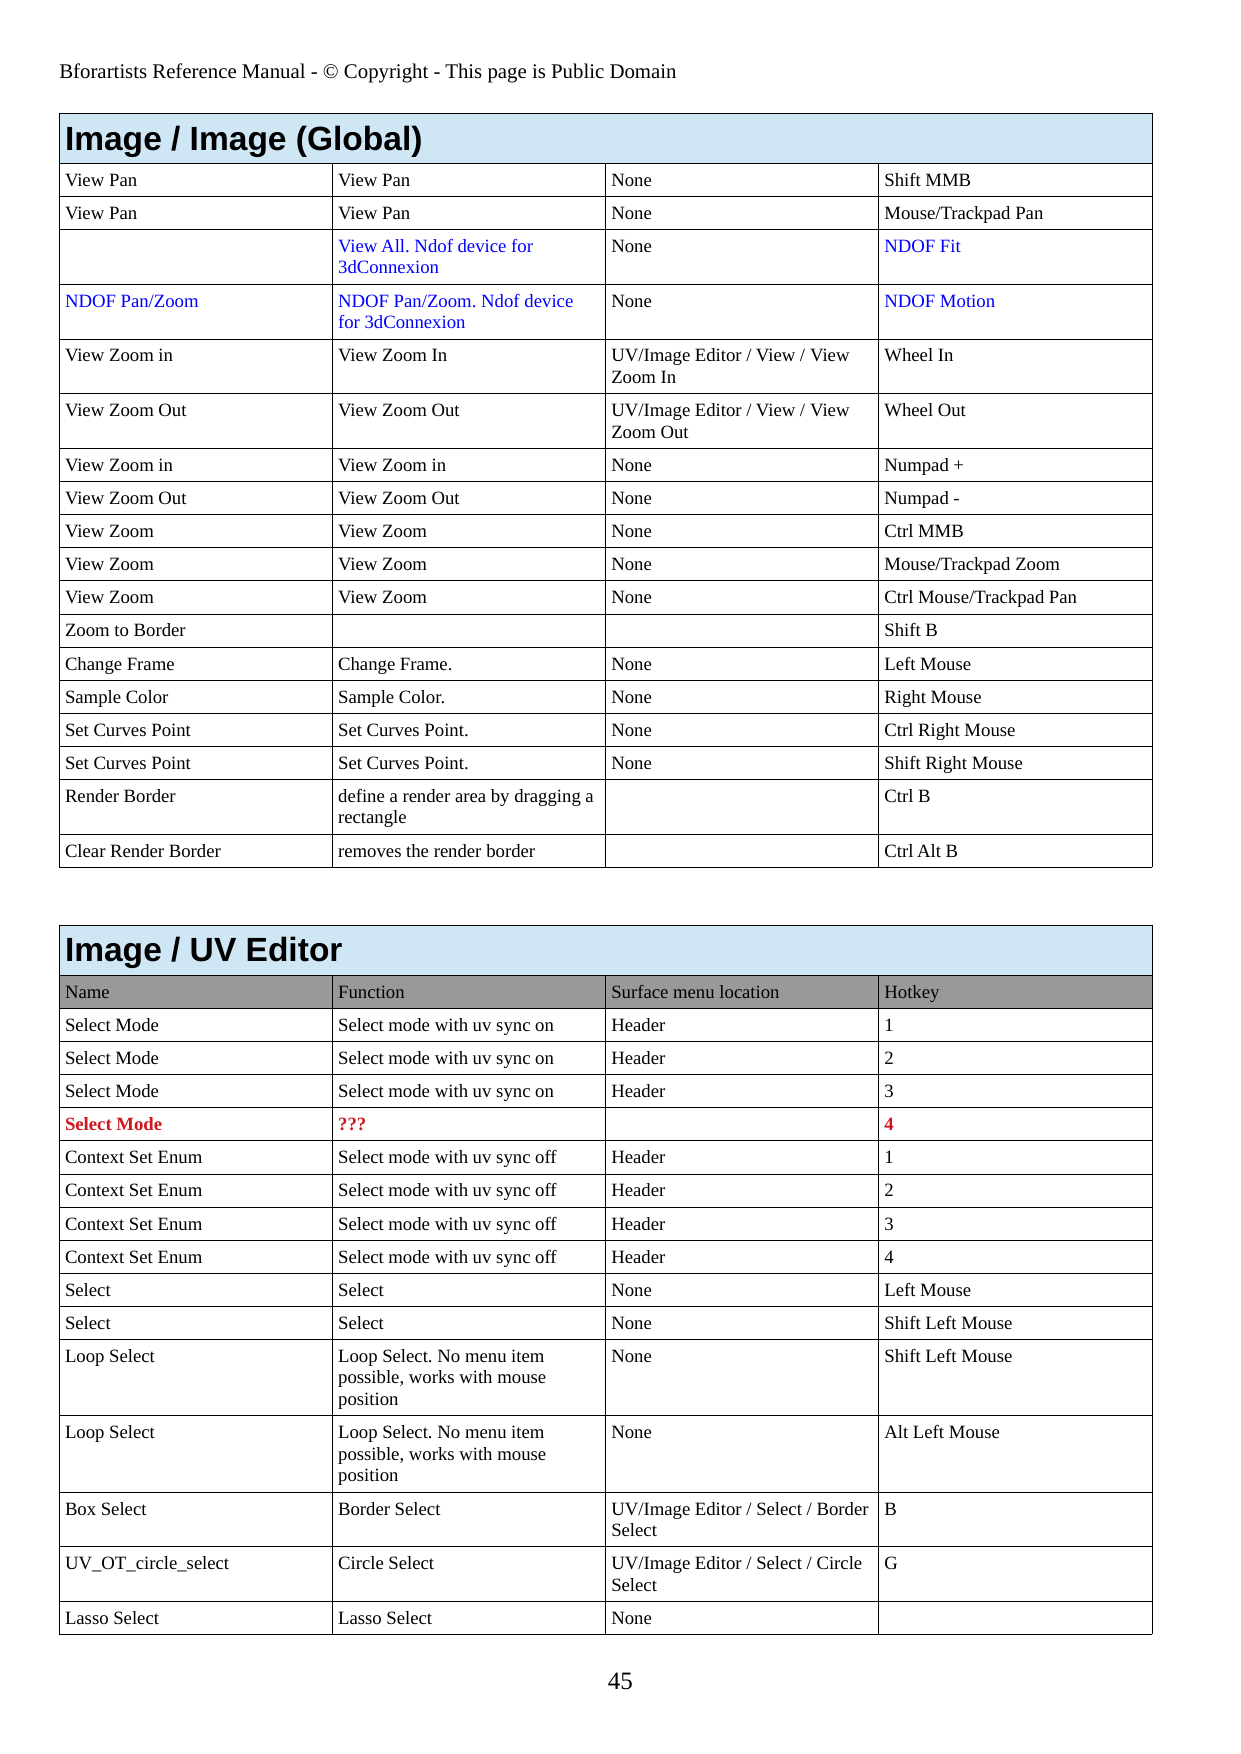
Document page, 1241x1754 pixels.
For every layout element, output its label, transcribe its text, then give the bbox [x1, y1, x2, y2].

table_cell Context Set Enum [60, 1241, 332, 1273]
table_cell Hotkey [879, 976, 1152, 1008]
table_cell [333, 615, 605, 647]
table_cell Shift MMB [879, 164, 1152, 196]
table_cell Select [333, 1274, 605, 1306]
table_cell None [606, 1340, 878, 1415]
table_cell None [606, 197, 878, 229]
table_cell Loop Select [60, 1416, 332, 1492]
table_cell [60, 230, 332, 284]
table_header Image / Image (Global) [60, 114, 1152, 163]
table_cell Select mode with uv sync on [333, 1075, 605, 1107]
table_cell Select mode with uv sync on [333, 1009, 605, 1041]
table_cell Select [333, 1307, 605, 1339]
table_cell UV_OT_circle_select [60, 1547, 332, 1601]
table_cell Zoom to Border [60, 615, 332, 647]
table_cell [606, 835, 878, 867]
table_cell Sample Color. [333, 681, 605, 713]
table_cell Loop Select. No menu item possible, works with mouse position [333, 1416, 605, 1492]
table_header Image / UV Editor [60, 926, 1152, 975]
table_cell None [606, 230, 878, 284]
table_cell Set Curves Point. [333, 747, 605, 779]
table_cell Select Mode [60, 1042, 332, 1074]
table_cell Circle Select [333, 1547, 605, 1601]
table_cell Shift Left Mouse [879, 1307, 1152, 1339]
table_cell View Zoom [60, 581, 332, 613]
table_cell View Zoom [333, 581, 605, 613]
table_cell NDOF Motion [879, 285, 1152, 338]
table_cell Select mode with uv sync off [333, 1208, 605, 1240]
table_cell NDOF Pan/Zoom [60, 285, 332, 338]
table_cell Render Border [60, 780, 332, 834]
table_cell 1 [879, 1009, 1152, 1041]
table_cell Ctrl Right Mouse [879, 714, 1152, 746]
table_cell Right Mouse [879, 681, 1152, 713]
table_cell G [879, 1547, 1152, 1601]
table_cell Set Curves Point [60, 747, 332, 779]
table_cell Shift Left Mouse [879, 1340, 1152, 1415]
table_cell UV/Image Editor / Select / Circle Select [606, 1547, 878, 1601]
table_cell Ctrl Mouse/Trackpad Pan [879, 581, 1152, 613]
table_cell Header [606, 1241, 878, 1273]
table_cell Name [60, 976, 332, 1008]
table_cell Header [606, 1075, 878, 1107]
table_cell None [606, 449, 878, 481]
table_cell Left Mouse [879, 648, 1152, 680]
table_cell None [606, 164, 878, 196]
table_cell UV/Image Editor / View / View Zoom In [606, 340, 878, 393]
table_cell None [606, 681, 878, 713]
table_cell B [879, 1493, 1152, 1546]
table_cell Loop Select. No menu item possible, works with mouse position [333, 1340, 605, 1415]
table_cell removes the render border [333, 835, 605, 867]
table_cell None [606, 747, 878, 779]
table_cell Header [606, 1009, 878, 1041]
table_cell None [606, 1274, 878, 1306]
table_cell None [606, 648, 878, 680]
table_cell Select [60, 1307, 332, 1339]
table_cell View Zoom in [60, 340, 332, 393]
table_cell [879, 1602, 1152, 1634]
table_cell Header [606, 1175, 878, 1207]
table_cell View Zoom Out [333, 482, 605, 514]
table_cell Sample Color [60, 681, 332, 713]
table_cell NDOF Fit [879, 230, 1152, 284]
table_cell Ctrl Alt B [879, 835, 1152, 867]
table_cell Loop Select [60, 1340, 332, 1415]
table_cell Wheel In [879, 340, 1152, 393]
table_cell None [606, 714, 878, 746]
table_cell View Pan [333, 197, 605, 229]
table_cell Select [60, 1274, 332, 1306]
table_cell View Pan [60, 197, 332, 229]
table_cell None [606, 1307, 878, 1339]
table_cell 2 [879, 1175, 1152, 1207]
table_cell Lasso Select [60, 1602, 332, 1634]
table_cell Context Set Enum [60, 1208, 332, 1240]
table_cell View Zoom in [333, 449, 605, 481]
table_cell Ctrl B [879, 780, 1152, 834]
table_cell View Zoom Out [333, 394, 605, 448]
table_cell None [606, 548, 878, 580]
table_cell View Zoom in [60, 449, 332, 481]
table_cell Header [606, 1141, 878, 1173]
table_cell Numpad - [879, 482, 1152, 514]
table_cell None [606, 581, 878, 613]
table_cell View Zoom [333, 515, 605, 547]
table_cell ??? [333, 1108, 605, 1140]
table_cell Change Frame [60, 648, 332, 680]
table_cell None [606, 515, 878, 547]
table_cell Select mode with uv sync on [333, 1042, 605, 1074]
table_cell Select Mode [60, 1009, 332, 1041]
table_cell Context Set Enum [60, 1141, 332, 1173]
table_cell Select Mode [60, 1075, 332, 1107]
table_cell View All. Ndof device for 3dConnexion [333, 230, 605, 284]
table_cell Wheel Out [879, 394, 1152, 448]
table_cell None [606, 285, 878, 338]
table_cell View Zoom Out [60, 482, 332, 514]
table_cell View Pan [333, 164, 605, 196]
table_cell Box Select [60, 1493, 332, 1546]
table_cell Select mode with uv sync off [333, 1141, 605, 1173]
table_cell Select mode with uv sync off [333, 1175, 605, 1207]
table_cell Surface menu location [606, 976, 878, 1008]
table_cell Context Set Enum [60, 1175, 332, 1207]
table_cell UV/Image Editor / Select / Border Select [606, 1493, 878, 1546]
table_cell Lasso Select [333, 1602, 605, 1634]
table_cell NDOF Pan/Zoom. Ndof device for 3dConnexion [333, 285, 605, 338]
table_cell None [606, 1602, 878, 1634]
table_cell Mouse/Trackpad Pan [879, 197, 1152, 229]
table_cell Select mode with uv sync off [333, 1241, 605, 1273]
table_cell 3 [879, 1075, 1152, 1107]
table_cell View Zoom [60, 548, 332, 580]
table_cell View Zoom In [333, 340, 605, 393]
table_cell 2 [879, 1042, 1152, 1074]
table_cell Shift Right Mouse [879, 747, 1152, 779]
table_cell [606, 615, 878, 647]
table_cell Function [333, 976, 605, 1008]
table_cell Select Mode [60, 1108, 332, 1140]
table_cell Numpad + [879, 449, 1152, 481]
table_cell None [606, 1416, 878, 1492]
table_cell View Zoom Out [60, 394, 332, 448]
table_cell Border Select [333, 1493, 605, 1546]
table_cell define a render area by dragging a rectangle [333, 780, 605, 834]
table_cell 3 [879, 1208, 1152, 1240]
table_cell View Pan [60, 164, 332, 196]
table_cell Header [606, 1042, 878, 1074]
table_cell Set Curves Point. [333, 714, 605, 746]
table_cell [606, 780, 878, 834]
table_cell View Zoom [60, 515, 332, 547]
table_cell Mouse/Trackpad Zoom [879, 548, 1152, 580]
table_cell Alt Left Mouse [879, 1416, 1152, 1492]
table_cell None [606, 482, 878, 514]
table_cell View Zoom [333, 548, 605, 580]
table_cell 4 [879, 1241, 1152, 1273]
table_cell UV/Image Editor / View / View Zoom Out [606, 394, 878, 448]
table_cell Header [606, 1208, 878, 1240]
table_cell Change Frame. [333, 648, 605, 680]
table_cell Left Mouse [879, 1274, 1152, 1306]
table_cell Ctrl MMB [879, 515, 1152, 547]
table_cell 4 [879, 1108, 1152, 1140]
table_cell [606, 1108, 878, 1140]
table_cell 1 [879, 1141, 1152, 1173]
table_cell Clear Render Border [60, 835, 332, 867]
table_cell Set Curves Point [60, 714, 332, 746]
table_cell Shift B [879, 615, 1152, 647]
